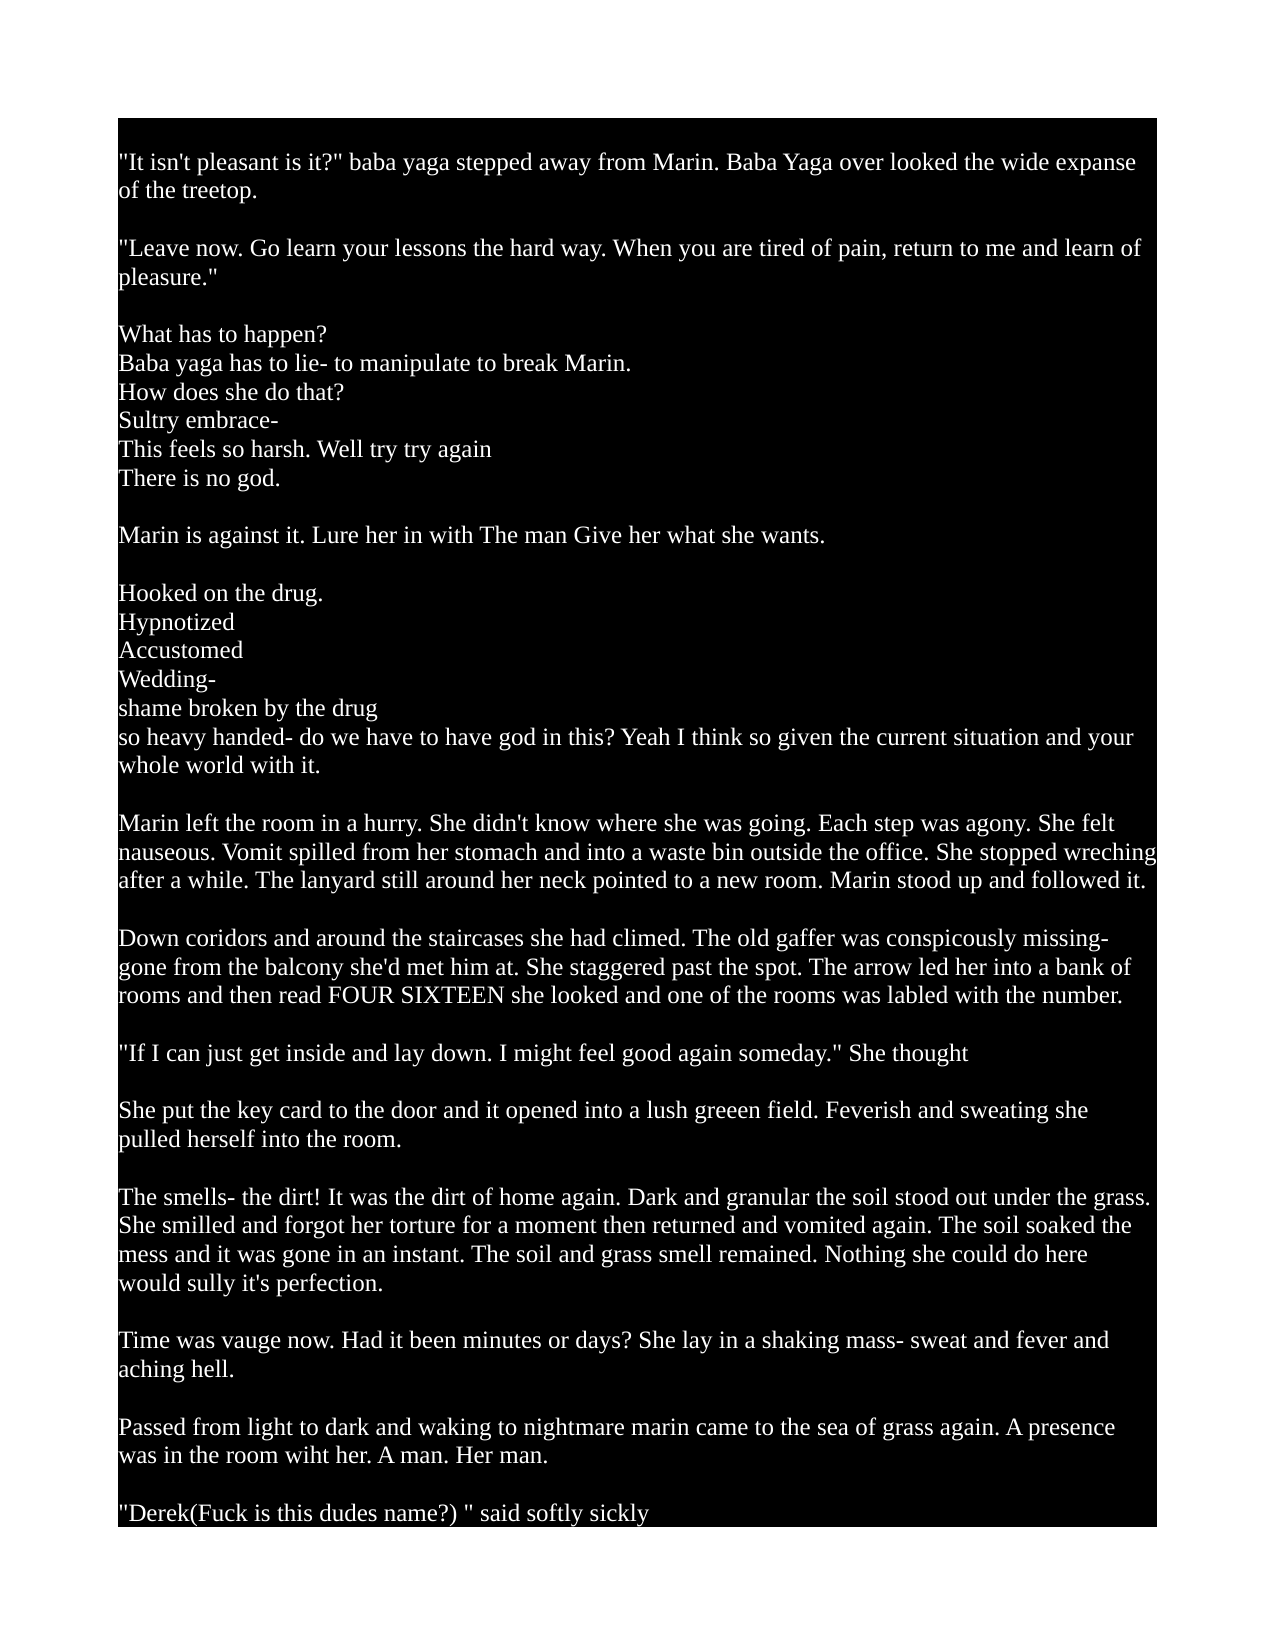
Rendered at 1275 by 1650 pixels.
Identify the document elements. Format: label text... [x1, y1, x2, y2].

text What has to happen? Baba yaga has to lie- to manipulate to break Marin. [118, 319, 1157, 377]
text Sultry embrace- [118, 406, 1157, 434]
text Hypnotized [118, 607, 1157, 636]
text Passed from light to dark and waking to nightmare marin came to the sea of grass again. A presence was in the room wiht her. A man. Her man. [118, 1412, 1157, 1469]
text Marin is against it. Lure her in with The man Give her what she wants. [118, 521, 1157, 549]
text Wedding- [118, 664, 1157, 693]
text "Leave now. Go learn your lessons the hard way. When you are tired of pain, return to me and learn of pleasure." [118, 233, 1157, 291]
text "It isn't pleasant is it?" baba yaga stepped away from Marin. Baba Yaga over looked the wide expanse of the treetop. [118, 147, 1157, 204]
text Hooked on the drug. [118, 578, 1157, 607]
text There is no god. [118, 463, 1157, 521]
text so heavy handed- do we have to have god in this? Yeah I think so given the current situation and your whole world with it. [118, 722, 1157, 808]
text This feels so harsh. Well try try again [118, 434, 1157, 463]
text Accustomed [118, 636, 1157, 664]
text "Derek(Fuck is this dudes name?) " said softly sickly [118, 1498, 1157, 1527]
text shame broken by the drug [118, 693, 1157, 722]
text "If I can just get inside and lay down. I might feel good again someday." She thought She put the key card to the door and it opened into a lush greeen field. Feverish and sweating she pulled herself into the room. The smells- the dirt! It was the dirt of home again. Dark and granular the soil stood out under the grass. She smilled and forgot her torture for a moment then returned and vomited again. The soil soaked the mess and it was gone in an instant. The soil and grass smell remained. Nothing she could do here would sully it's perfection. [118, 1038, 1157, 1297]
text Down coridors and around the staircases she had climed. The old gaffer was conspicously missing- gone from the balcony she'd met him at. She staggered past the spot. The arrow led her into a bank of rooms and then read FOUR SIXTEEN she looked and one of the rooms was labled with the number. [118, 923, 1157, 1009]
text Time was vauge now. Had it been minutes or days? She lay in a shaking mass- sweat and fever and aching hell. [118, 1326, 1157, 1383]
text Marin left the room in a hurry. She didn't know where she was going. Each step was agony. She felt nauseous. Vomit spilled from her stomach and into a waste bin outside the office. She stopped wreching after a while. The lanyard still around her neck pointed to a new room. Marin stood up and followed it. [118, 808, 1157, 894]
text How does she do that? [118, 377, 1157, 406]
